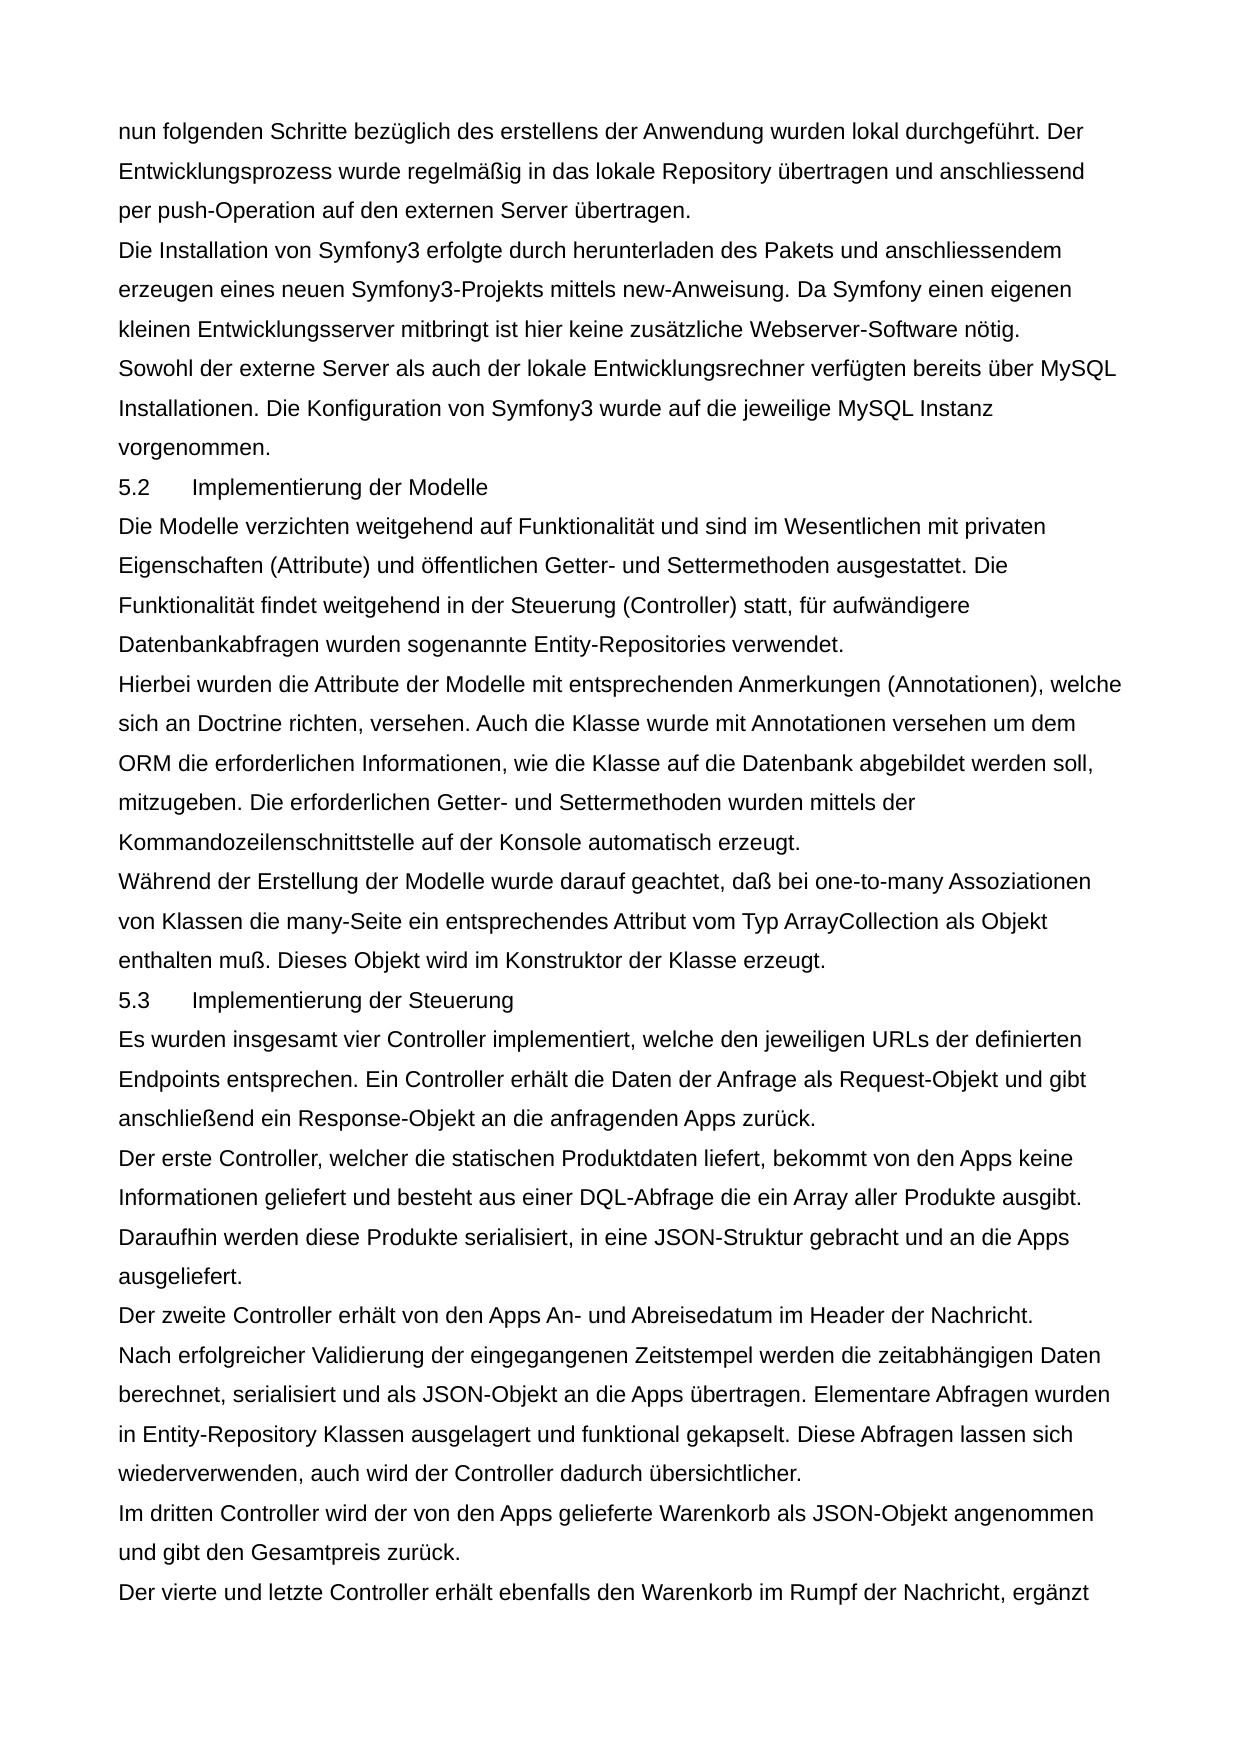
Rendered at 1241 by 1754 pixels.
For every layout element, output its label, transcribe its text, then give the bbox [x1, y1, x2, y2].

text Hierbei wurden die Attribute der Modelle mit entsprechenden Anmerkungen (Annotationen), welche sich an Doctrine richten, versehen. Auch die Klasse wurde mit Annotationen versehen um dem ORM die erforderlichen Informationen, wie die Klasse auf die Datenbank abgebildet werden soll, mitzugeben. Die erforderlichen Getter- und Settermethoden wurden mittels der Kommandozeilenschnittstelle auf der Konsole automatisch erzeugt. [118, 671, 1122, 855]
text Der erste Controller, welcher die statischen Produktdaten liefert, bekommt von den Apps keine Informationen geliefert und besteht aus einer DQL-Abfrage die ein Array aller Produkte ausgibt. Daraufhin werden diese Produkte serialisiert, in eine JSON-Struktur gebracht und an die Apps ausgeliefert. [118, 1144, 1122, 1289]
text Sowohl der externe Server als auch der lokale Entwicklungsrechner verfügten bereits über MySQL Installationen. Die Konfiguration von Symfony3 wurde auf die jeweilige MySQL Instanz vorgenommen. [118, 355, 1122, 460]
text Die Installation von Symfony3 erfolgte durch herunterladen des Pakets und anschliessendem erzeugen eines neuen Symfony3-Projekts mittels new-Anweisung. Da Symfony einen eigenen kleinen Entwicklungsserver mitbringt ist hier keine zusätzliche Webserver-Software nötig. [118, 237, 1122, 342]
text nun folgenden Schritte bezüglich des erstellens der Anwendung wurden lokal durchgeführt. Der Entwicklungsprozess wurde regelmäßig in das lokale Repository übertragen und anschliessend per push-Operation auf den externen Server übertragen. [118, 118, 1122, 223]
text Im dritten Controller wird der von den Apps gelieferte Warenkorb als JSON-Objekt angenommen und gibt den Gesamtpreis zurück. [118, 1500, 1122, 1566]
text Es wurden insgesamt vier Controller implementiert, welche den jeweiligen URLs der definierten Endpoints entsprechen. Ein Controller erhält die Daten der Anfrage als Request-Objekt und gibt anschließend ein Response-Objekt an die anfragenden Apps zurück. [118, 1026, 1122, 1131]
text Der zweite Controller erhält von den Apps An- und Abreisedatum im Header der Nachricht. [118, 1302, 1122, 1329]
text Die Modelle verzichten weitgehend auf Funktionalität und sind im Wesentlichen mit privaten Eigenschaften (Attribute) und öffentlichen Getter- und Settermethoden ausgestattet. Die Funktionalität findet weitgehend in der Steuerung (Controller) statt, für aufwändigere Datenbankabfragen wurden sogenannte Entity-Repositories verwendet. [118, 513, 1122, 658]
text 5.2 Implementierung der Modelle [118, 473, 1122, 500]
text Nach erfolgreicher Validierung der eingegangenen Zeitstempel werden die zeitabhängigen Daten berechnet, serialisiert und als JSON-Objekt an die Apps übertragen. Elementare Abfragen wurden in Entity-Repository Klassen ausgelagert und funktional gekapselt. Diese Abfragen lassen sich wiederverwenden, auch wird der Controller dadurch übersichtlicher. [118, 1342, 1122, 1487]
text 5.3 Implementierung der Steuerung [118, 987, 1122, 1013]
text Der vierte und letzte Controller erhält ebenfalls den Warenkorb im Rumpf der Nachricht, ergänzt [118, 1579, 1122, 1605]
text Während der Erstellung der Modelle wurde darauf geachtet, daß bei one-to-many Assoziationen von Klassen die many-Seite ein entsprechendes Attribut vom Typ ArrayCollection als Objekt enthalten muß. Dieses Objekt wird im Konstruktor der Klasse erzeugt. [118, 868, 1122, 973]
